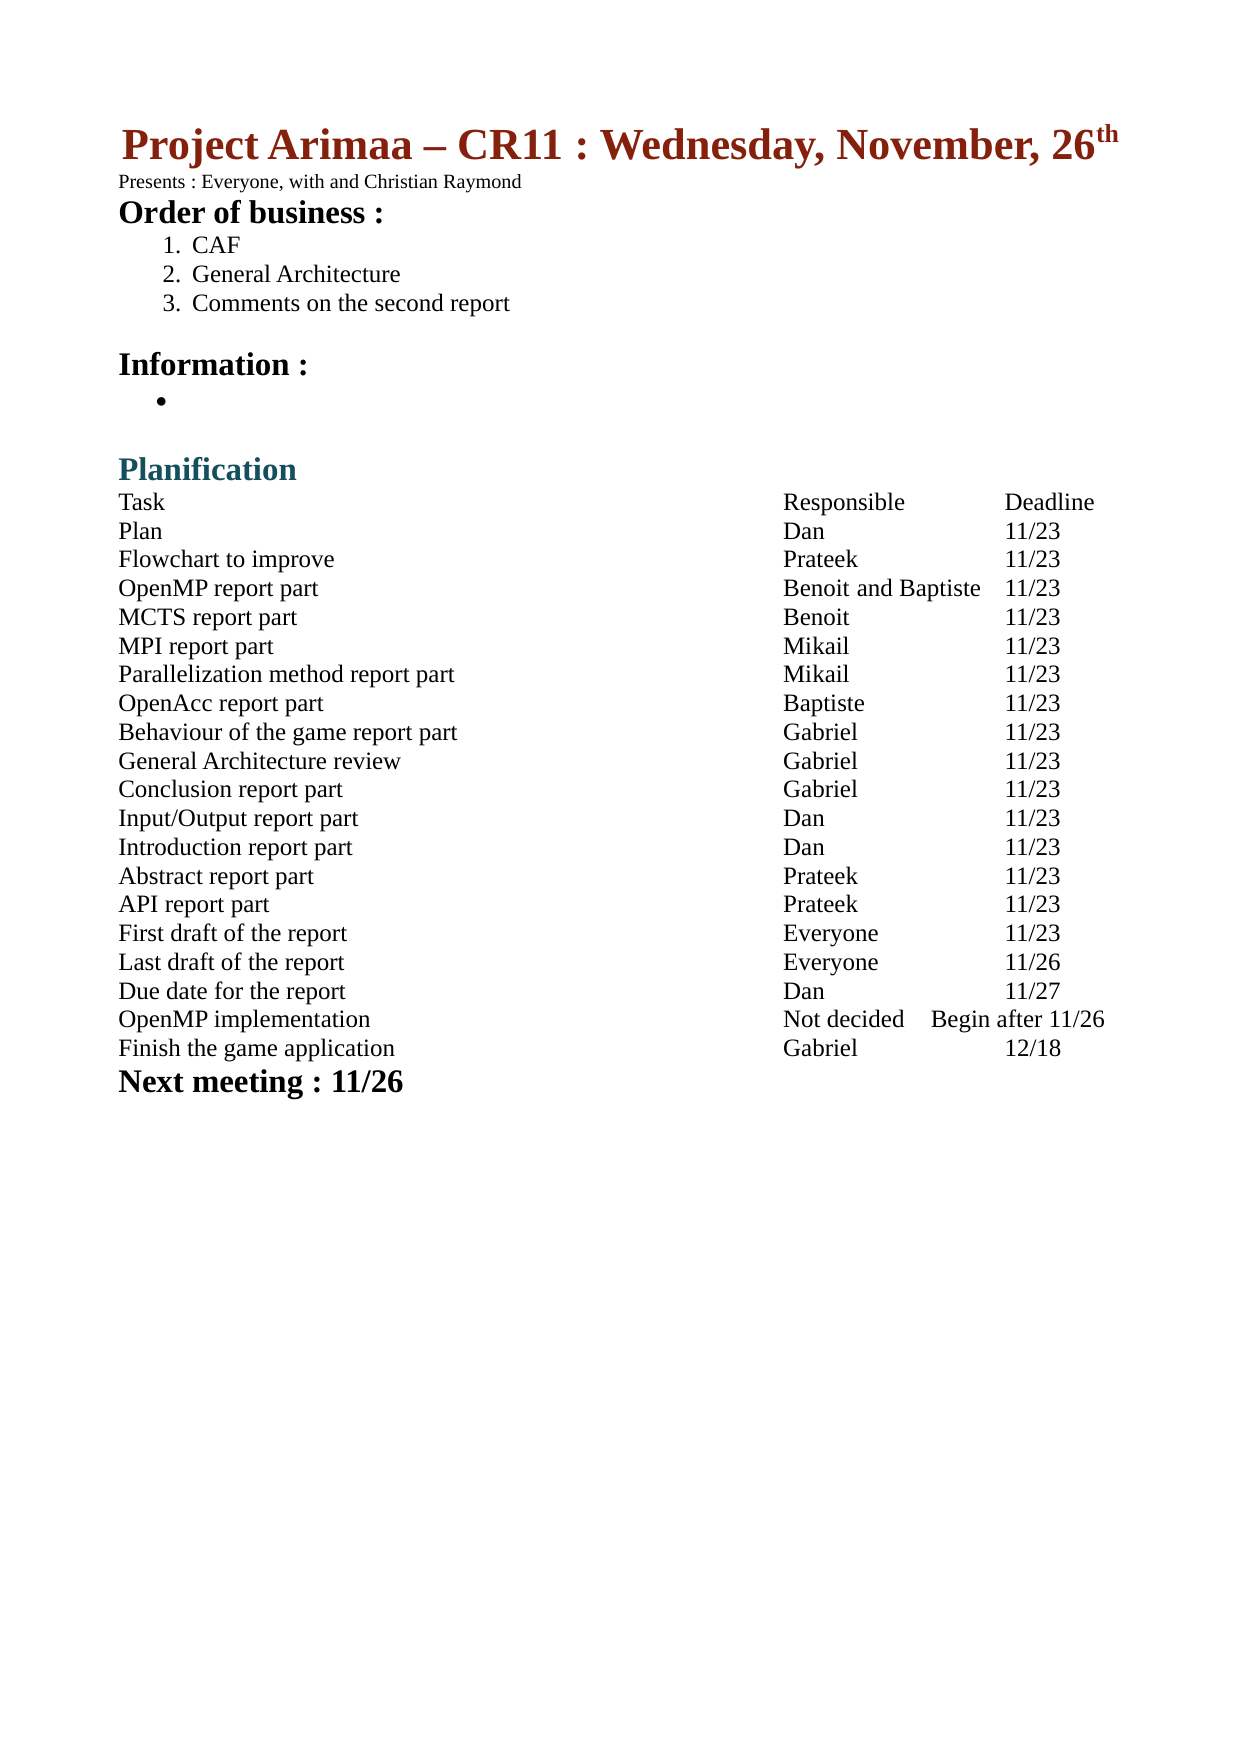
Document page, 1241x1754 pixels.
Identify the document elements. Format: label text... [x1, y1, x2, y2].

subtitle Information : [118, 345, 1122, 383]
text Project Arimaa – CR11 : Wednesday, November, 26th [118, 118, 1122, 169]
text MCTS report part Benoit 11/23 [118, 602, 1122, 631]
text API report part Prateek 11/23 [118, 889, 1122, 918]
text Flowchart to improve Prateek 11/23 [118, 544, 1122, 573]
text MPI report part Mikail 11/23 [118, 631, 1122, 659]
text Behaviour of the game report part Gabriel 11/23 [118, 717, 1122, 746]
list Comments on the second report [162, 288, 1122, 316]
list CAF [162, 230, 1122, 259]
list General Architecture [162, 259, 1122, 288]
text Last draft of the report Everyone 11/26 [118, 947, 1122, 976]
subtitle Planification [118, 449, 1122, 487]
text Plan Dan 11/23 [118, 516, 1122, 544]
text Parallelization method report part Mikail 11/23 [118, 659, 1122, 688]
text Abstract report part Prateek 11/23 [118, 861, 1122, 889]
text OpenMP report part Benoit and Baptiste 11/23 [118, 573, 1122, 602]
subtitle Order of business : [118, 192, 1122, 230]
subtitle Next meeting : 11/26 [118, 1062, 1122, 1100]
text Task Responsible Deadline [118, 487, 1122, 516]
text Due date for the report Dan 11/27 [118, 976, 1122, 1004]
text Introduction report part Dan 11/23 [118, 832, 1122, 861]
text Input/Output report part Dan 11/23 [118, 803, 1122, 832]
text OpenAcc report part Baptiste 11/23 [118, 688, 1122, 717]
text OpenMP implementation Not decided Begin after 11/26 [118, 1004, 1122, 1033]
text General Architecture review Gabriel 11/23 [118, 746, 1122, 774]
text First draft of the report Everyone 11/23 [118, 918, 1122, 947]
subtitle Finish the game application Gabriel 12/18 [118, 1033, 1122, 1062]
text Presents : Everyone, with and Christian Raymond [118, 169, 1122, 192]
text Conclusion report part Gabriel 11/23 [118, 774, 1122, 803]
